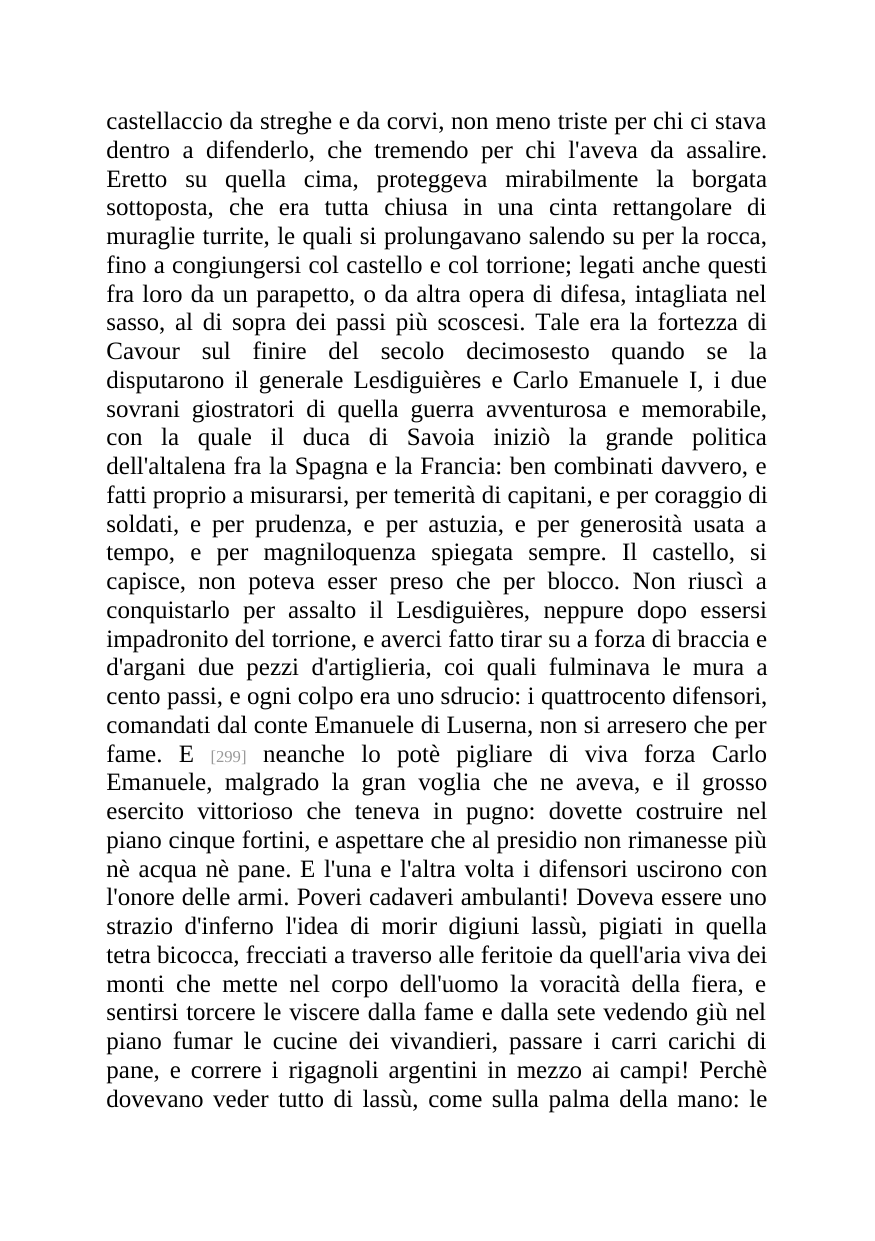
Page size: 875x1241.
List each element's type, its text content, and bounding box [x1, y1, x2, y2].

text castellaccio da streghe e da corvi, non meno triste per chi ci stava dentro a difenderlo, che tremendo per chi l'aveva da assalire. Eretto su quella cima, proteggeva mirabilmente la borgata sottoposta, che era tutta chiusa in una cinta rettangolare di muraglie turrite, le quali si prolungavano salendo su per la rocca, fino a congiungersi col castello e col torrione; legati anche questi fra loro da un parapetto, o da altra opera di difesa, intagliata nel sasso, al di sopra dei passi più scoscesi. Tale era la fortezza di Cavour sul finire del secolo decimosesto quando se la disputarono il generale Lesdiguières e Carlo Emanuele I, i due sovrani giostratori di quella guerra avventurosa e memorabile, con la quale il duca di Savoia iniziò la grande politica dell'altalena fra la Spagna e la Francia: ben combinati davvero, e fatti proprio a misurarsi, per temerità di capitani, e per coraggio di soldati, e per prudenza, e per astuzia, e per generosità usata a tempo, e per magniloquenza spiegata sempre. Il castello, si capisce, non poteva esser preso che per blocco. Non riuscì a conquistarlo per assalto il Lesdiguières, neppure dopo essersi impadronito del torrione, e averci fatto tirar su a forza di braccia e d'argani due pezzi d'artiglieria, coi quali fulminava le mura a cento passi, e ogni colpo era uno sdrucio: i quattrocento difensori, comandati dal conte Emanuele di Luserna, non si arresero che per fame. E [299] neanche lo potè pigliare di viva forza Carlo Emanuele, malgrado la gran voglia che ne aveva, e il grosso esercito vittorioso che teneva in pugno: dovette costruire nel piano cinque fortini, e aspettare che al presidio non rimanesse più nè acqua nè pane. E l'una e l'altra volta i difensori uscirono con l'onore delle armi. Poveri cadaveri ambulanti! Doveva essere uno strazio d'inferno l'idea di morir digiuni lassù, pigiati in quella tetra bicocca, frecciati a traverso alle feritoie da quell'aria viva dei monti che mette nel corpo dell'uomo la voracità della fiera, e sentirsi torcere le viscere dalla fame e dalla sete vedendo giù nel piano fumar le cucine dei vivandieri, passare i carri carichi di pane, e correre i rigagnoli argentini in mezzo ai campi! Perchè dovevano veder tutto di lassù, come sulla palma della mano: le [106, 106, 768, 1112]
